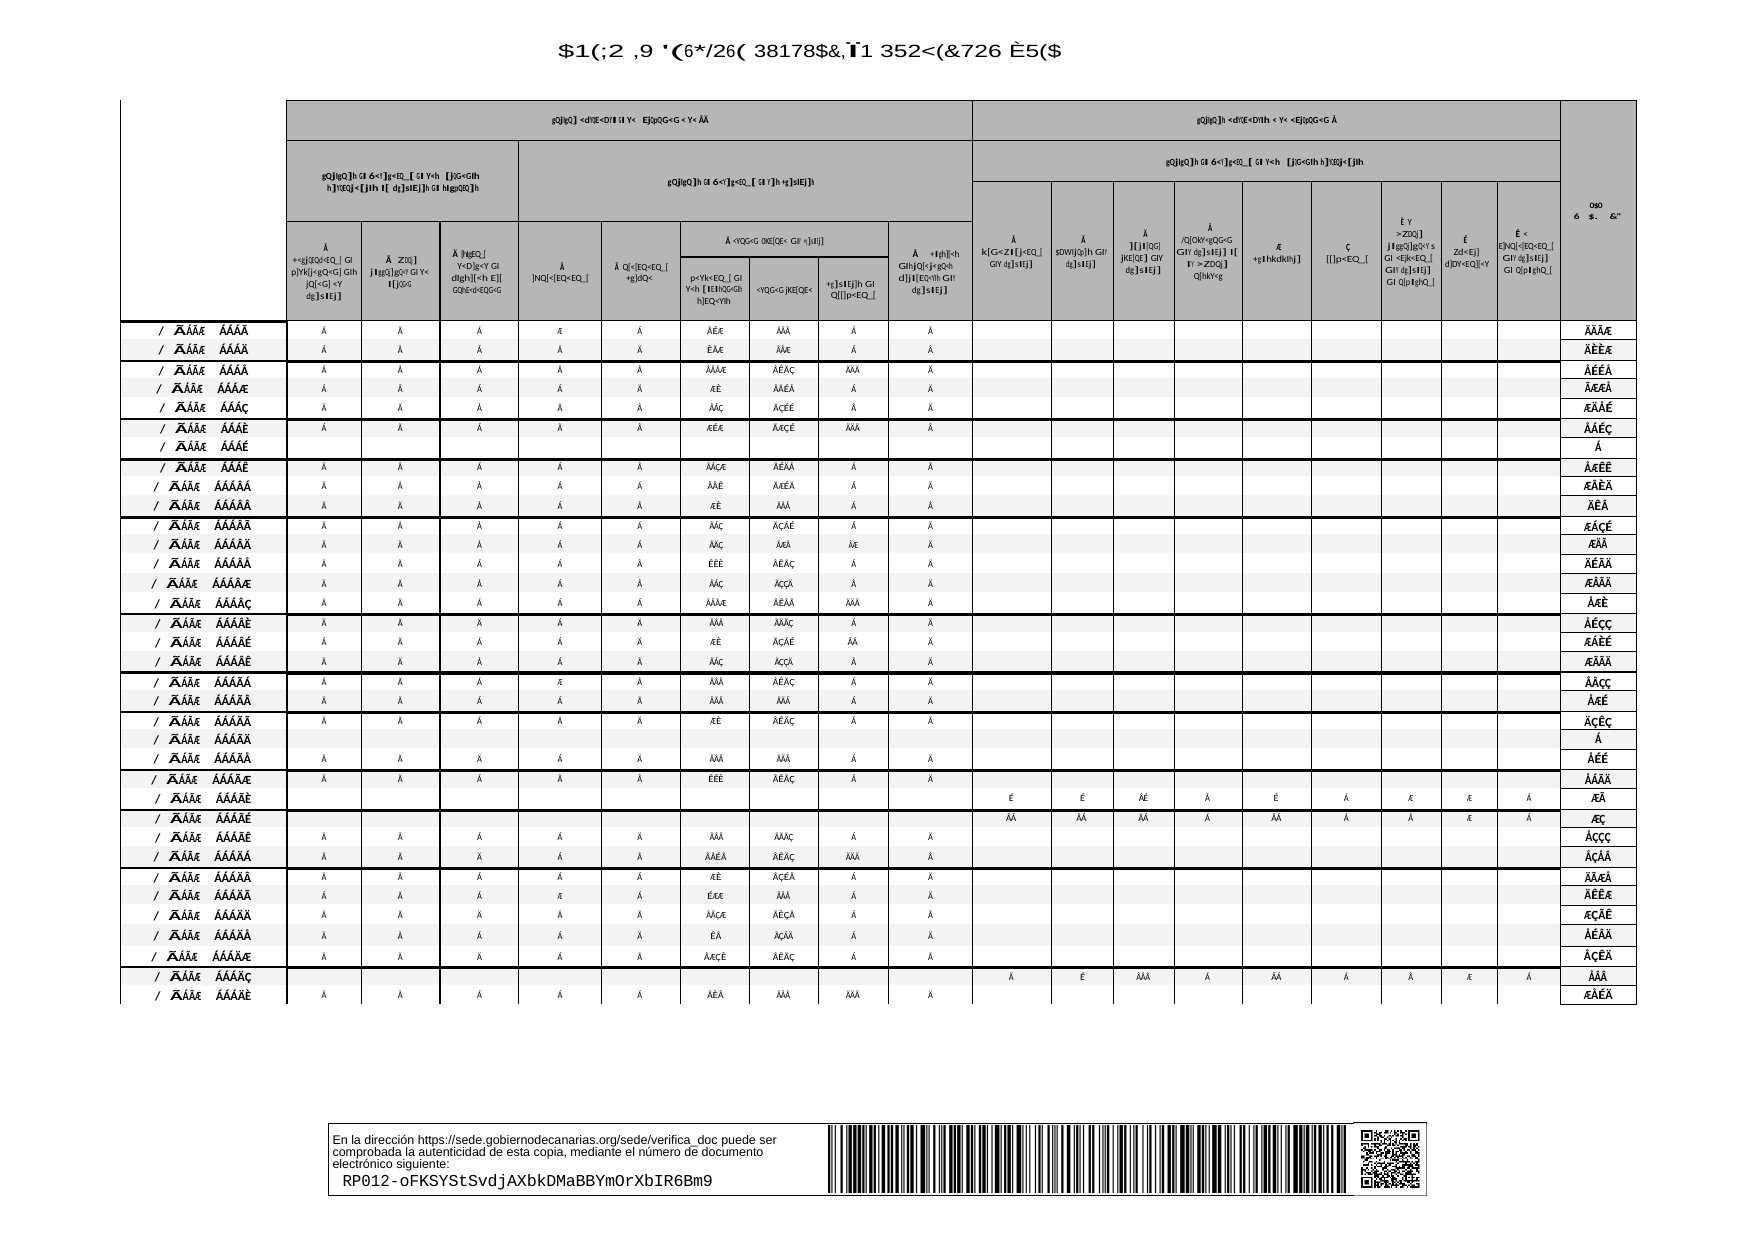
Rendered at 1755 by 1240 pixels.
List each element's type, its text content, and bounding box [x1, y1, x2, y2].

table_cell  [1498, 924, 1560, 946]
table_cell Ä [362, 651, 439, 671]
table_cell Ä [602, 714, 680, 729]
table_cell  [1052, 729, 1113, 748]
table_cell Ã [889, 905, 972, 924]
table_cell Å [362, 924, 439, 946]
table_cell  [602, 812, 680, 827]
table_cell Â [1382, 812, 1441, 827]
table_cell  [681, 437, 749, 457]
table_cell  [973, 632, 1051, 651]
table_cell  [1498, 495, 1560, 516]
table_cell Ã [889, 321, 972, 339]
table_cell  [519, 969, 601, 985]
table_cell / ÃÁÃÆ ÁÁÁÊ [121, 461, 286, 476]
table_cell ÃÇÉÉ [750, 398, 818, 418]
table_cell ÂÂÅ [681, 616, 749, 632]
table_cell Á [441, 827, 518, 846]
table_cell Æ [519, 885, 601, 904]
table_cell  [1442, 421, 1497, 437]
table_cell Ä [362, 632, 439, 651]
table_cell É [1052, 969, 1113, 985]
table_cell  [1442, 714, 1497, 729]
table_cell Ã [362, 905, 439, 924]
table_cell  [1243, 363, 1311, 378]
table_cell Ä [441, 749, 518, 769]
table_cell Ã [519, 714, 601, 729]
table_cell Ä [602, 749, 680, 769]
table_cell Á [288, 675, 361, 690]
table_cell Ä [889, 749, 972, 769]
table_cell ÅÂÂ [1561, 967, 1636, 985]
table_cell  gQjIgQ]h GI 6<Y]g<EQ_[ GI Y<h [jQG<GIh h]YQEQj<[jIh I[ dg]sIEj]h GI hIgpQEQ]h [287, 141, 518, 221]
table_cell Ä [889, 476, 972, 495]
table_cell  [973, 749, 1051, 769]
table_cell  [889, 969, 972, 985]
table_cell  [1442, 946, 1497, 966]
table_cell ÂÊÃÇ [750, 946, 818, 966]
table_cell Ã $DWIjQp]h GIY dg]sIEj] [1052, 182, 1113, 320]
table_cell  [1312, 363, 1381, 378]
table_cell Ä [889, 632, 972, 651]
table_cell Á [519, 593, 601, 613]
table_cell ÅÆÈ [1561, 594, 1636, 613]
table_cell / ÃÁÃÆ ÁÁÁÄÃ [121, 885, 286, 904]
table_cell É [1052, 788, 1113, 808]
table_cell  [973, 885, 1051, 904]
table_cell  [1442, 905, 1497, 924]
table_cell  [973, 398, 1051, 418]
table_cell ÅÂÇÇ [1561, 673, 1636, 690]
table_cell Ä [288, 495, 361, 516]
table_cell ÃÂÆ [750, 339, 818, 360]
table_cell  [1312, 632, 1381, 651]
table_cell  [1382, 749, 1441, 769]
table_cell ÊÊÈ [681, 772, 749, 788]
table_cell ÃÂÅ [750, 885, 818, 904]
table_cell Á [1312, 812, 1381, 827]
table_cell / ÃÁÃÆ ÁÁÁÂÉ [121, 632, 286, 651]
table_cell Ã [362, 885, 439, 904]
table_cell Á [288, 421, 361, 437]
table_cell ÂÈÂ [681, 985, 749, 1004]
table_cell  [1382, 870, 1441, 885]
table_cell  [1498, 519, 1560, 534]
table_cell  [681, 969, 749, 985]
table_cell Æ [1442, 812, 1497, 827]
table_cell  [1382, 632, 1441, 651]
table_cell  [362, 729, 439, 748]
table_cell ÆÈ [681, 495, 749, 516]
table_cell Ã [362, 846, 439, 867]
table_cell Ä [889, 651, 972, 671]
table_cell Ä [288, 772, 361, 788]
table_cell  [1498, 749, 1560, 769]
table_cell ÆÇÃÊ [1561, 906, 1636, 924]
table_cell ÂÊÃÇ [750, 675, 818, 690]
table_cell ÃÄÃÇ [750, 616, 818, 632]
table_cell Ã [362, 675, 439, 690]
table_cell / ÃÁÃÆ ÁÁÁÂÁ [121, 476, 286, 495]
table_cell Á [288, 632, 361, 651]
table_cell È Y >ZDQj] jIggQj]gQ<Y s GI <Ejk<EQ_[ GIY dg]sIEj] GI Q[pIghQ_[ [1382, 182, 1441, 320]
table_cell ÂÅÂ [1114, 969, 1174, 985]
table_cell Ä [889, 534, 972, 553]
table_cell  [1175, 846, 1242, 867]
table_cell ÂÅÉÃ [681, 846, 749, 867]
table_cell Ã [362, 573, 439, 592]
table_cell  [1114, 616, 1174, 632]
table_cell  [1498, 846, 1560, 867]
table_cell Á [441, 690, 518, 711]
table_cell Â [362, 461, 439, 476]
table_cell  [1243, 885, 1311, 904]
table_cell  [1114, 749, 1174, 769]
table_cell Á [819, 946, 888, 966]
table_cell ÆÈ [681, 378, 749, 397]
table_cell / ÃÁÃÆ ÁÁÁÄÁ [121, 846, 286, 867]
table_cell  [288, 788, 361, 808]
table_cell  [1052, 924, 1113, 946]
table_cell Á [288, 363, 361, 378]
table_cell  [1498, 398, 1560, 418]
table_cell / ÃÁÃÆ ÁÁÁÂÆ [121, 573, 286, 592]
table_cell  [750, 729, 818, 748]
table_cell Á [1561, 730, 1636, 748]
table_cell  [1175, 827, 1242, 846]
table_cell  [1442, 461, 1497, 476]
table_cell Ã [362, 616, 439, 632]
table_cell  [288, 437, 361, 457]
table_cell  [1382, 729, 1441, 748]
table_cell  [1442, 870, 1497, 885]
table_cell  [1052, 651, 1113, 671]
table_cell  [1175, 946, 1242, 966]
table_cell  [441, 812, 518, 827]
table_cell  [1382, 321, 1441, 339]
table_cell ÂÊÃÇ [750, 846, 818, 867]
table_cell  [1114, 870, 1174, 885]
table_cell  [1114, 729, 1174, 748]
table_cell ÂÁ [973, 812, 1051, 827]
table_cell  [973, 946, 1051, 966]
table_cell  [1382, 924, 1441, 946]
table_cell ÃÄÅ [750, 690, 818, 711]
table_cell Â [819, 398, 888, 418]
table_cell  [1498, 870, 1560, 885]
table_cell Á [288, 378, 361, 397]
table_cell Ã [602, 905, 680, 924]
table_cell ÂÊÃÇ [750, 772, 818, 788]
table_cell Ã [362, 772, 439, 788]
table_cell  [1312, 675, 1381, 690]
table_cell Á [819, 714, 888, 729]
table_cell  [1312, 378, 1381, 397]
table_cell  [1498, 437, 1560, 457]
table_cell Á [819, 378, 888, 397]
table_cell ÂÃÇÆ [681, 905, 749, 924]
table_cell Ä [288, 924, 361, 946]
table_cell  [1243, 632, 1311, 651]
table_cell  [1052, 461, 1113, 476]
table_cell Á [602, 593, 680, 613]
table_cell  [1243, 573, 1311, 592]
table_cell / ÃÁÃÆ ÁÁÁÅ [121, 362, 286, 378]
table_cell Â [362, 339, 439, 360]
table_cell  [1312, 924, 1381, 946]
table_cell Á [1498, 969, 1560, 985]
table_cell  [819, 812, 888, 827]
table_cell  [288, 969, 361, 985]
table_cell Ã [288, 846, 361, 867]
table_cell Ä [889, 772, 972, 788]
table_cell  [1052, 339, 1113, 360]
table_cell  [1312, 321, 1381, 339]
table_cell Ä ][jI[QG] jKE[QE] GIY dg]sIEj] [1114, 182, 1174, 320]
table_cell ÂÂÊ [681, 476, 749, 495]
table_cell / ÃÁÃÆ ÁÁÁÃÁ [121, 674, 286, 690]
table_cell Ä [602, 924, 680, 946]
table_cell ÂÉ [1114, 788, 1174, 808]
table_cell Å [362, 519, 439, 534]
table_cell É [1243, 788, 1311, 808]
table_cell É Zd<Ej] d]DY<EQ][<Y [1442, 182, 1497, 320]
table_cell Â [889, 846, 972, 867]
table_cell / ÃÁÃÆ ÁÁÁÄÄ [121, 905, 286, 924]
table_cell Á [819, 772, 888, 788]
table_cell Â [602, 363, 680, 378]
table_cell  [973, 339, 1051, 360]
table_cell  [1052, 593, 1113, 613]
table_cell  [1382, 421, 1441, 437]
table_cell  [889, 788, 972, 808]
table_cell Á [819, 924, 888, 946]
table_cell  [1114, 495, 1174, 516]
table_cell  [973, 573, 1051, 592]
table_cell  [1243, 321, 1311, 339]
table_cell  [1175, 363, 1242, 378]
table_cell  [1175, 519, 1242, 534]
table_cell ÆÉÆ [681, 421, 749, 437]
table_cell  [1243, 437, 1311, 457]
table_cell  [1442, 573, 1497, 592]
table_cell  [1175, 772, 1242, 788]
table_cell  [973, 827, 1051, 846]
table_cell  [1114, 846, 1174, 867]
table_cell  [1442, 846, 1497, 867]
table_cell Æ [519, 321, 601, 339]
table_cell  gQjIgQ]h GI 6<Y]g<EQ_[ GI Y]h +g]sIEj]h [519, 141, 972, 221]
table_cell Â [889, 421, 972, 437]
table_cell Æ [1442, 788, 1497, 808]
table_cell Á [288, 321, 361, 339]
table_cell  [1175, 421, 1242, 437]
table_cell  [1243, 905, 1311, 924]
table_cell  [1052, 519, 1113, 534]
table_cell Ä [288, 714, 361, 729]
table_cell ÆÁÇÉ [1561, 517, 1636, 534]
table_cell  [1498, 772, 1560, 788]
table_cell  [1243, 946, 1311, 966]
table_cell Á [1175, 969, 1242, 985]
table_cell  [1312, 534, 1381, 553]
table_cell Ã [889, 946, 972, 966]
table_cell  [973, 421, 1051, 437]
table_cell Å [362, 985, 439, 1004]
table_cell Á [519, 924, 601, 946]
table_cell  [1498, 616, 1560, 632]
table_cell  [519, 729, 601, 748]
table_cell / ÃÁÃÆ ÁÁÁÂÅ [121, 554, 286, 573]
table_cell  [1052, 632, 1113, 651]
table_cell ÅÁÉÇ [1561, 419, 1636, 437]
table_cell ÄÊÂ [1561, 496, 1636, 516]
table_cell ÅÉÇÇ [1561, 614, 1636, 632]
table_cell Â [362, 378, 439, 397]
table_cell Â [602, 554, 680, 573]
table_cell / ÃÁÃÆ ÁÁÁÂÇ [121, 593, 286, 613]
table_cell Ä [602, 339, 680, 360]
table_cell ÆÄÃ [1561, 535, 1636, 553]
table_cell  [1498, 593, 1560, 613]
table_cell Á [819, 495, 888, 516]
table_cell Á [1175, 812, 1242, 827]
table_cell  [1382, 339, 1441, 360]
table_cell  [1052, 690, 1113, 711]
table_cell Å [519, 363, 601, 378]
table_cell ÃÄÅ [750, 749, 818, 769]
table_cell  [1382, 651, 1441, 671]
table_cell ÂÁÇÆ [681, 461, 749, 476]
table_cell ÉÆÆ [681, 885, 749, 904]
table_cell Å [519, 339, 601, 360]
table_cell  [1243, 827, 1311, 846]
table_cell  [1498, 714, 1560, 729]
table_cell  [973, 461, 1051, 476]
table_cell Æ +gIhkdkIhj] [1243, 182, 1311, 320]
table_cell  [1243, 675, 1311, 690]
table_cell Ä [889, 554, 972, 573]
table_cell  [1114, 363, 1174, 378]
table_cell Ä [889, 924, 972, 946]
table_cell  [1312, 885, 1381, 904]
table_cell  [1052, 885, 1113, 904]
table_cell  [1243, 476, 1311, 495]
table_cell / ÃÁÃÆ ÁÁÁÂÄ [121, 534, 286, 553]
table_cell / ÃÁÃÆ ÁÁÁÄ [121, 339, 286, 360]
table_cell  [973, 985, 1051, 1004]
table_cell  [1382, 398, 1441, 418]
table_cell Å [362, 827, 439, 846]
table_cell  [1312, 749, 1381, 769]
table_cell  [1312, 729, 1381, 748]
table_cell / ÃÁÃÆ ÁÁÁÃÈ [121, 788, 286, 808]
table_cell  [681, 788, 749, 808]
table_cell  [973, 593, 1051, 613]
table_cell  [519, 437, 601, 457]
table_cell  [1243, 616, 1311, 632]
table_cell Å [362, 870, 439, 885]
table_cell  [1498, 461, 1560, 476]
table_cell  [1114, 675, 1174, 690]
table_cell ÅÇÇÇ [1561, 828, 1636, 846]
table_cell / ÃÁÃÆ ÁÁÁÄÇ [121, 968, 286, 985]
table_cell  [362, 437, 439, 457]
table_cell Ã ZDQj] jIggQj]gQ<Y GI Y< I[jQG<G [362, 222, 439, 320]
table_cell Á [602, 985, 680, 1004]
table_cell Ä [602, 616, 680, 632]
table_cell  [1312, 827, 1381, 846]
table_cell  [1175, 729, 1242, 748]
table_cell Ã [362, 421, 439, 437]
table_cell  [1498, 476, 1560, 495]
table_cell Ã [519, 772, 601, 788]
table_cell  [973, 870, 1051, 885]
table_cell  Â ]NQ[<[EQ<EQ_[ [519, 222, 601, 320]
table_cell Ä [288, 690, 361, 711]
table_cell Æ [519, 675, 601, 690]
table_cell  [1175, 437, 1242, 457]
table_header gQjIgQ] <dYQE<DYI GI Y< EjQpQG<G < Y< ÂÄ [287, 101, 972, 140]
table_cell Á [519, 985, 601, 1004]
table_cell  [1052, 616, 1113, 632]
table_cell ÆÈ [681, 714, 749, 729]
table_cell  [1243, 772, 1311, 788]
table_cell  [1442, 554, 1497, 573]
table_cell  [602, 788, 680, 808]
table_cell  [1114, 534, 1174, 553]
table_cell  [1312, 870, 1381, 885]
table_cell / ÃÁÃÆ ÁÁÁÆ [121, 378, 286, 397]
table_cell  [1114, 772, 1174, 788]
table_cell  [750, 812, 818, 827]
table_cell ÃÅÅ [750, 985, 818, 1004]
table_cell ÆÂÈÄ [1561, 477, 1636, 495]
table_cell ÂÇÉÅ [750, 870, 818, 885]
table_cell ÃÈÇÅ [750, 905, 818, 924]
table_cell  [1498, 363, 1560, 378]
table_cell ÂÊÃÇ [750, 714, 818, 729]
table_cell ÆÂÃÄ [1561, 574, 1636, 592]
table_cell  [1312, 846, 1381, 867]
table_cell  [1114, 827, 1174, 846]
table_cell  [1243, 690, 1311, 711]
table_cell  [973, 363, 1051, 378]
table_cell  [1114, 476, 1174, 495]
table_cell  [1312, 772, 1381, 788]
table_cell Á [519, 476, 601, 495]
table_cell  [1498, 651, 1560, 671]
table_cell Â [602, 846, 680, 867]
table_cell ÃÇÇÄ [750, 573, 818, 592]
table_cell ÂÊÃÇ [750, 554, 818, 573]
table_header gQjIgQ]h <dYQE<DYIh < Y< <EjQpQG<G Å [973, 101, 1560, 140]
table_cell  [1442, 827, 1497, 846]
table_cell  [1114, 714, 1174, 729]
table_cell  [1052, 675, 1113, 690]
table_cell Á [602, 885, 680, 904]
table_cell ÂÁ [1052, 812, 1113, 827]
table_cell ÆÄÅÉ [1561, 399, 1636, 418]
table_cell ÆÃÃÄ [1561, 652, 1636, 671]
table_cell Ä [889, 363, 972, 378]
table_cell ÅÇÊÄ [1561, 947, 1636, 966]
table_cell  [1114, 690, 1174, 711]
table_cell  [441, 729, 518, 748]
table_cell / ÃÁÃÆ ÁÁÁÄÈ [121, 985, 286, 1004]
table_cell  [1175, 495, 1242, 516]
table_cell  [889, 812, 972, 827]
table_cell  [1175, 690, 1242, 711]
table_cell  [602, 437, 680, 457]
table_cell / ÃÁÃÆ ÁÁÁÃÊ [121, 827, 286, 846]
table_cell Ä [889, 690, 972, 711]
table_cell / ÃÁÃÆ ÁÁÁÃÉ [121, 811, 286, 827]
table_cell  [1052, 437, 1113, 457]
table_cell  [288, 729, 361, 748]
table_cell Á [441, 924, 518, 946]
table_cell  [973, 378, 1051, 397]
table_cell  [1312, 421, 1381, 437]
table_cell  [519, 788, 601, 808]
table_cell Á [519, 632, 601, 651]
table_cell  [819, 969, 888, 985]
table_cell ÄÄÄ [819, 363, 888, 378]
table_cell Á [519, 690, 601, 711]
table_cell Ç [[]p<EQ_[ [1312, 182, 1381, 320]
table_cell  [1312, 437, 1381, 457]
table_cell  [1114, 985, 1174, 1004]
table_cell Á [819, 905, 888, 924]
table_cell Ä [889, 378, 972, 397]
table_cell Ã [362, 749, 439, 769]
table_cell Ä [889, 616, 972, 632]
table_cell / ÃÁÃÆ ÁÁÁÄÂ [121, 869, 286, 885]
table_cell Â [602, 675, 680, 690]
table_cell  [750, 437, 818, 457]
table_cell Ä [602, 378, 680, 397]
table_cell  [1382, 827, 1441, 846]
table_cell Á [441, 421, 518, 437]
table_cell  [1052, 714, 1113, 729]
table_cell É [973, 788, 1051, 808]
table_cell  [1382, 534, 1441, 553]
table_cell  [819, 729, 888, 748]
table_cell Á [519, 946, 601, 966]
table_cell  [1114, 885, 1174, 904]
table_cell Ä [288, 749, 361, 769]
table_cell  [1442, 772, 1497, 788]
table_cell  [1312, 461, 1381, 476]
table_cell Á [519, 651, 601, 671]
table_cell Á [519, 870, 601, 885]
table_cell  [1175, 632, 1242, 651]
table_cell  [1114, 905, 1174, 924]
table_cell ÃÃÃÇ [750, 827, 818, 846]
table_cell  [1175, 593, 1242, 613]
table_cell Ä [889, 593, 972, 613]
table_cell  [1442, 885, 1497, 904]
table_cell Á [819, 690, 888, 711]
table_cell  [1382, 593, 1441, 613]
table_cell  [1442, 437, 1497, 457]
table_cell Á [441, 675, 518, 690]
table_cell Á [819, 870, 888, 885]
table_cell Ã [362, 321, 439, 339]
table_cell Ã [362, 398, 439, 418]
table_cell  [1114, 651, 1174, 671]
table_cell  [1052, 985, 1113, 1004]
table_cell Á [602, 321, 680, 339]
table_cell  [1442, 476, 1497, 495]
table_cell Á [441, 714, 518, 729]
table_cell  [1243, 924, 1311, 946]
table_cell ÂÃÅ [681, 690, 749, 711]
table_cell Â +<gjQEQd<EQ_[ GI p]Yk[j<gQ<G] GIh jQ[<G] <Y dg]sIEj] [287, 222, 361, 320]
table_cell Á [519, 461, 601, 476]
table_cell  [602, 729, 680, 748]
table_cell Ä [602, 632, 680, 651]
table_cell  [1243, 398, 1311, 418]
table_cell ÂÂÅ [681, 749, 749, 769]
table_cell  [681, 729, 749, 748]
table_cell  [1114, 321, 1174, 339]
table_cell Â [889, 339, 972, 360]
table_cell  [1382, 461, 1441, 476]
table_cell ÅÆÉ [1561, 691, 1636, 711]
table_cell Á [1498, 812, 1560, 827]
table_cell ÂÊÃÇ [750, 363, 818, 378]
table_cell Ä [288, 870, 361, 885]
table_cell ÂÂÅ [681, 675, 749, 690]
table_cell Á [819, 616, 888, 632]
table_cell Ä [889, 985, 972, 1004]
table_cell Ã [362, 946, 439, 966]
table_cell Á [441, 339, 518, 360]
table_cell Ä [288, 534, 361, 553]
table_cell  [1312, 985, 1381, 1004]
table_cell Ä [288, 476, 361, 495]
table_cell  [1114, 573, 1174, 592]
table_cell  [973, 729, 1051, 748]
table_cell  [1052, 534, 1113, 553]
table_cell ÃÂÅ [750, 321, 818, 339]
table_cell Â [1382, 969, 1441, 985]
table_header 0$0 6 $. &" [1561, 101, 1636, 320]
table_cell  [1175, 675, 1242, 690]
table_cell  [973, 690, 1051, 711]
table_cell Á [441, 378, 518, 397]
table_cell  [1382, 437, 1441, 457]
table_cell Á [441, 363, 518, 378]
table_cell ÄÄÄ [819, 421, 888, 437]
table_cell  [1498, 985, 1560, 1004]
table_cell Á [441, 554, 518, 573]
table_cell  [1382, 573, 1441, 592]
table_cell  [1498, 729, 1560, 748]
table_cell ÅÁÃÄ [1561, 770, 1636, 788]
table_cell Â [889, 495, 972, 516]
table_cell Å +Igh][<h GIhjQ[<j<gQ<h d]jI[EQ<YIh GIY dg]sIEj] [889, 222, 972, 320]
table_cell  [1382, 476, 1441, 495]
table_cell  [1243, 985, 1311, 1004]
table_cell Á [441, 632, 518, 651]
table_cell Á [441, 461, 518, 476]
table_cell  [1382, 690, 1441, 711]
table_cell  [288, 812, 361, 827]
table_cell / ÃÁÃÆ ÁÁÁÉ [121, 437, 286, 457]
table_cell  [1114, 593, 1174, 613]
table_cell ÃÂÅ [750, 495, 818, 516]
table_cell  [973, 321, 1051, 339]
table_cell / ÃÁÃÆ ÁÁÁÃ [121, 323, 286, 339]
table_cell  [973, 495, 1051, 516]
table_cell  [1175, 870, 1242, 885]
table_cell Å /Q[OkY<gQG<G GIY dg]sIEj] I[ IY >ZDQj] Q[hkY<g [1175, 182, 1242, 320]
table_cell / ÃÁÃÆ ÁÁÁÇ [121, 398, 286, 418]
table_cell Á [602, 519, 680, 534]
table_cell ÂÁÇ [681, 398, 749, 418]
table_cell  [1442, 729, 1497, 748]
table_cell ÄÇÊÇ [1561, 712, 1636, 729]
table_cell Á [519, 573, 601, 592]
table_cell  [1052, 363, 1113, 378]
table_cell  [1175, 461, 1242, 476]
table_cell  [1442, 616, 1497, 632]
table_cell  [1114, 421, 1174, 437]
table_cell Á [1312, 969, 1381, 985]
table_cell ÆÁÈÉ [1561, 633, 1636, 651]
table_cell Å [519, 905, 601, 924]
table_cell Ã [602, 946, 680, 966]
table_cell / ÃÁÃÆ ÁÁÁÄÅ [121, 924, 286, 946]
table_cell  [1243, 749, 1311, 769]
table_cell Á [602, 476, 680, 495]
table_cell Â [602, 651, 680, 671]
table_cell  [1442, 985, 1497, 1004]
table_cell Á [1175, 788, 1242, 808]
table_cell Ä [889, 573, 972, 592]
table_cell ÄÄÄ [819, 846, 888, 867]
table_cell  [1175, 616, 1242, 632]
table_cell ÆÇ [1561, 810, 1636, 827]
table_cell  [1175, 749, 1242, 769]
table_cell  [1312, 573, 1381, 592]
table_cell Ä [889, 398, 972, 418]
table_cell Á [519, 616, 601, 632]
table_cell Ä [889, 827, 972, 846]
table_cell  [681, 812, 749, 827]
table_cell ÅÇÅÂ [1561, 847, 1636, 867]
table_cell  [1114, 378, 1174, 397]
table_cell Ã [362, 714, 439, 729]
table_cell  [973, 846, 1051, 867]
table_cell Á [519, 827, 601, 846]
table_cell  [1243, 339, 1311, 360]
table_cell  [1498, 827, 1560, 846]
table_cell  [1382, 378, 1441, 397]
table_cell  [973, 905, 1051, 924]
table_cell  [1052, 772, 1113, 788]
table_cell Å [441, 495, 518, 516]
table_cell  [1312, 593, 1381, 613]
table_cell Ê < E]NQ[<[EQ<EQ_[ GIY dg]sIEj] GI Q[pIghQ_[ [1498, 182, 1560, 320]
table_cell Ä <YQG<G 0KE[QE< GIY +g]sIEj] [681, 222, 888, 256]
table_cell  [362, 969, 439, 985]
table_cell Ä [288, 616, 361, 632]
table_cell ÅÉÉÅ [1561, 361, 1636, 378]
table_cell  [1114, 946, 1174, 966]
table_cell Ä [362, 495, 439, 516]
table_cell  [1442, 495, 1497, 516]
table_cell Á [288, 339, 361, 360]
table_cell  [1114, 554, 1174, 573]
table_cell  [1312, 651, 1381, 671]
table_cell  [1312, 519, 1381, 534]
table_cell ÅÉÉ [1561, 750, 1636, 769]
table_cell Å [441, 534, 518, 553]
table_cell  [1052, 495, 1113, 516]
table_cell ÃÆÇÉ [750, 421, 818, 437]
table_cell  [1175, 339, 1242, 360]
table_header [121, 100, 286, 320]
table_cell Ä [hIgEQ_[ Y<D]g<Y GI dIgh][<h E][ GQhE<d<EQG<G [441, 222, 518, 320]
table_cell ÃÆÆÅ [1561, 379, 1636, 397]
table_cell ÂÂÅ [681, 827, 749, 846]
table_cell Ä [602, 827, 680, 846]
table_cell ÂÃÉÅ [750, 378, 818, 397]
table_cell  [1442, 749, 1497, 769]
table_cell Ä [288, 946, 361, 966]
table_cell  [1175, 321, 1242, 339]
table_cell Ä [288, 398, 361, 418]
table_cell  [1498, 885, 1560, 904]
table_cell  [1442, 632, 1497, 651]
table_cell  [1052, 749, 1113, 769]
table_cell Á [819, 554, 888, 573]
table_cell / ÃÁÃÆ ÁÁÁÂÃ [121, 519, 286, 534]
table_cell  gQjIgQ]h GI 6<Y]g<EQ_[ GI Y<h [jQG<GIh h]YQEQj<[jIh [973, 141, 1560, 181]
table_cell  [750, 969, 818, 985]
table_cell / ÃÁÃÆ ÁÁÁÃÆ [121, 771, 286, 788]
table_cell  [1498, 946, 1560, 966]
table_cell ÂÄÇ [681, 534, 749, 553]
table_cell  [602, 969, 680, 985]
table_cell  [1243, 651, 1311, 671]
table_cell Á [819, 461, 888, 476]
table_cell  [1442, 378, 1497, 397]
table_cell Á [819, 339, 888, 360]
table_cell  [1114, 339, 1174, 360]
table_cell  [1442, 675, 1497, 690]
table_cell  [889, 437, 972, 457]
table_cell Á [1312, 788, 1381, 808]
table_cell  [1175, 398, 1242, 418]
table_cell ÅÉÂÄ [1561, 925, 1636, 946]
table_cell  [1243, 729, 1311, 748]
table_cell  [1052, 846, 1113, 867]
table_cell Å [362, 476, 439, 495]
table_cell Â k[G<ZI[j<EQ_[ GIY dg]sIEj] [973, 182, 1051, 320]
table_cell ÂÁÇ [681, 519, 749, 534]
table_cell  [819, 437, 888, 457]
table_cell  [441, 969, 518, 985]
table_cell  [1498, 632, 1560, 651]
table_cell  [819, 788, 888, 808]
table_cell  [1243, 519, 1311, 534]
table_cell ÃÆÂ [750, 534, 818, 553]
table_cell Å [441, 573, 518, 592]
table_cell  [1442, 519, 1497, 534]
table_cell Ä [889, 885, 972, 904]
table_cell <YQG<G jKE[QE< [750, 258, 818, 320]
table_cell  [1498, 554, 1560, 573]
table_cell Á [602, 534, 680, 553]
table_cell Á [819, 885, 888, 904]
table_cell  [1175, 573, 1242, 592]
table_cell  [1052, 476, 1113, 495]
table_cell / ÃÁÃÆ ÁÁÁÂÂ [121, 495, 286, 516]
table_cell  [973, 534, 1051, 553]
table_cell  [1442, 924, 1497, 946]
table_cell Á [441, 870, 518, 885]
table_cell Á [819, 749, 888, 769]
table_cell ÂÁ [1243, 812, 1311, 827]
table_cell Ä [362, 593, 439, 613]
table_cell / ÃÁÃÆ ÁÁÁÃÄ [121, 729, 286, 748]
table_cell  [519, 812, 601, 827]
table_cell Á [519, 554, 601, 573]
table_cell ÆÃ [1561, 789, 1636, 808]
table_cell  [1312, 905, 1381, 924]
table_cell ÊÂ [681, 924, 749, 946]
table_cell Á [819, 476, 888, 495]
table_cell Á [441, 593, 518, 613]
table_cell  [362, 812, 439, 827]
table_cell Ä [441, 946, 518, 966]
table_cell  [1382, 885, 1441, 904]
table_cell Ä [973, 969, 1051, 985]
table_cell Ä [441, 846, 518, 867]
table_cell ÄÄÃÆ [1561, 321, 1636, 339]
table_cell Á [441, 985, 518, 1004]
table_cell  [1498, 339, 1560, 360]
table_cell ÃÉÆ [681, 321, 749, 339]
table_cell ÄÈÈÆ [1561, 340, 1636, 360]
table_cell Â [602, 461, 680, 476]
table_cell  [1243, 421, 1311, 437]
table_cell Ä [288, 573, 361, 592]
table_cell  [750, 788, 818, 808]
table_cell Â [602, 398, 680, 418]
table_cell Á [1561, 438, 1636, 457]
table_cell Å [441, 519, 518, 534]
table_cell  [973, 924, 1051, 946]
table_cell  [1442, 651, 1497, 671]
table_cell ÂÁ [819, 632, 888, 651]
table_cell  [1498, 534, 1560, 553]
table_cell  [1052, 827, 1113, 846]
table_cell  [1312, 339, 1381, 360]
table_cell Â [602, 573, 680, 592]
table_cell  [1175, 651, 1242, 671]
table_cell  [1114, 519, 1174, 534]
table_cell Ä [288, 985, 361, 1004]
table_cell Á [819, 675, 888, 690]
table_cell Â [819, 651, 888, 671]
table_cell ÃÁ [1114, 812, 1174, 827]
table_cell Â [602, 495, 680, 516]
table_cell Ã [889, 714, 972, 729]
table_cell  [1498, 573, 1560, 592]
table_cell  [1175, 554, 1242, 573]
table_cell  [973, 476, 1051, 495]
table_cell  [1114, 632, 1174, 651]
table_cell ÅÆÊÊ [1561, 459, 1636, 476]
table_cell Æ [1442, 969, 1497, 985]
table_cell  [1442, 398, 1497, 418]
table_cell Á [519, 749, 601, 769]
table_cell ÃÇÁÉ [750, 632, 818, 651]
table_cell Ã [362, 554, 439, 573]
table_cell Æ [1382, 788, 1441, 808]
table_cell  [973, 519, 1051, 534]
table_cell  [1382, 985, 1441, 1004]
table_cell  [362, 788, 439, 808]
table_cell  [1052, 398, 1113, 418]
table_cell  [1243, 378, 1311, 397]
table_cell  [889, 729, 972, 748]
table_cell Â [602, 421, 680, 437]
table_cell Ã [519, 421, 601, 437]
table_cell ÂÁÇ [681, 651, 749, 671]
table_cell  [1382, 946, 1441, 966]
table_cell  [1312, 690, 1381, 711]
table_cell  [1052, 573, 1113, 592]
table_cell Á [519, 534, 601, 553]
table_cell ÂÆ [819, 534, 888, 553]
table_cell  [1175, 714, 1242, 729]
table_cell Á [288, 885, 361, 904]
table_cell  [1442, 534, 1497, 553]
table_cell  [1312, 554, 1381, 573]
table_cell Ä [441, 905, 518, 924]
table_cell Á [441, 772, 518, 788]
table_cell  [1498, 905, 1560, 924]
table_cell  [1052, 421, 1113, 437]
table_cell  [1312, 398, 1381, 418]
table_cell  [1243, 714, 1311, 729]
table_cell Ã [519, 398, 601, 418]
table_cell Ä [288, 593, 361, 613]
table_cell ÃÇÇÄ [750, 651, 818, 671]
table_cell  [1382, 846, 1441, 867]
table_cell  [1175, 534, 1242, 553]
table_cell  [1498, 690, 1560, 711]
table_cell  [1175, 985, 1242, 1004]
table_cell / ÃÁÃÆ ÁÁÁÃÃ [121, 713, 286, 729]
table_cell p<Yk<EQ_[ GI Y<h [IEIhQG<GIh h]EQ<YIh [681, 258, 749, 320]
table_cell Ä [288, 827, 361, 846]
table_cell Ä [288, 519, 361, 534]
table_cell  [1498, 421, 1560, 437]
table_cell / ÃÁÃÆ ÁÁÁÄÆ [121, 946, 286, 966]
table_cell  [1312, 946, 1381, 966]
table_cell  [1175, 476, 1242, 495]
table_cell  [1243, 554, 1311, 573]
table_cell  [1052, 870, 1113, 885]
table_cell  [1052, 321, 1113, 339]
table_cell ÂÁÇ [681, 573, 749, 592]
table_cell Å [441, 651, 518, 671]
table_cell  [1312, 495, 1381, 516]
table_cell  [1114, 461, 1174, 476]
table_cell ÄÉÃÄ [1561, 555, 1636, 573]
table_cell ÂÊÂÃ [750, 593, 818, 613]
table_cell  [1243, 870, 1311, 885]
table_cell Á [519, 846, 601, 867]
table_cell  [1382, 616, 1441, 632]
table_cell Á [519, 519, 601, 534]
table_cell Ä [441, 616, 518, 632]
table_cell Á [819, 519, 888, 534]
table_cell  [1498, 675, 1560, 690]
table_cell Å [441, 476, 518, 495]
table_cell Ä [362, 534, 439, 553]
table_cell  [441, 437, 518, 457]
table_cell Á [1498, 788, 1560, 808]
table_cell ÂÆÇÈ [681, 946, 749, 966]
table_cell Ä [288, 554, 361, 573]
table_cell Ã Q[<[EQ<EQ_[ +g]dQ< [602, 222, 680, 320]
table_cell  [973, 714, 1051, 729]
table_cell  [1442, 339, 1497, 360]
table_cell ÆÈ [681, 632, 749, 651]
table_cell  [1052, 905, 1113, 924]
table_cell Á [441, 885, 518, 904]
table_cell Á [602, 870, 680, 885]
table_cell ÂÅÃÆ [681, 593, 749, 613]
table_cell  [1243, 846, 1311, 867]
table_cell  [1382, 905, 1441, 924]
table_cell  [1442, 690, 1497, 711]
table_cell  [973, 651, 1051, 671]
table_cell ÄÊÊÆ [1561, 886, 1636, 904]
table_cell ÂÅÃÆ [681, 363, 749, 378]
table_cell ÊÊÈ [681, 554, 749, 573]
table_cell  [1175, 905, 1242, 924]
table_cell  [1382, 363, 1441, 378]
table_cell  [1175, 924, 1242, 946]
table_cell  [441, 788, 518, 808]
table_cell  [1114, 924, 1174, 946]
table_cell ÃÉÄÅ [750, 461, 818, 476]
table_cell / ÃÁÃÆ ÁÁÁÃÂ [121, 690, 286, 711]
table_cell Â [819, 573, 888, 592]
table_cell  [1382, 714, 1441, 729]
table_cell Ä [288, 651, 361, 671]
table_cell +g]sIEj]h GI Q[[]p<EQ_[ [819, 258, 888, 320]
table_cell ÃÇÁÄ [750, 924, 818, 946]
table_cell  [1442, 321, 1497, 339]
table_cell  [1175, 378, 1242, 397]
table_cell  [1382, 495, 1441, 516]
table_cell  [973, 675, 1051, 690]
table_cell / ÃÁÃÆ ÁÁÁÂÈ [121, 615, 286, 632]
table_cell Á [819, 827, 888, 846]
table_cell / ÃÁÃÆ ÁÁÁÈ [121, 420, 286, 437]
table_cell  [1312, 476, 1381, 495]
table_cell  [1114, 437, 1174, 457]
table_cell  [1052, 554, 1113, 573]
table_cell Ä [889, 519, 972, 534]
table_cell Ã [889, 461, 972, 476]
table_cell  [973, 772, 1051, 788]
table_cell ÃÆÉÄ [750, 476, 818, 495]
table_cell  [1312, 616, 1381, 632]
table_cell ÆÅÉÄ [1561, 986, 1636, 1004]
table_cell  [1382, 554, 1441, 573]
table_cell  [1498, 378, 1560, 397]
table_cell Á [441, 321, 518, 339]
table_cell  [1382, 675, 1441, 690]
table_cell  [1243, 461, 1311, 476]
table_cell  [1442, 363, 1497, 378]
table_cell  [1382, 772, 1441, 788]
table_cell ÄÄÄ [819, 985, 888, 1004]
table_cell ÄÄÄ [819, 593, 888, 613]
table_cell / ÃÁÃÆ ÁÁÁÃÅ [121, 749, 286, 769]
table_cell  [1243, 534, 1311, 553]
table_cell  [1312, 714, 1381, 729]
table_cell Á [819, 321, 888, 339]
table_cell ÃÇÁÉ [750, 519, 818, 534]
table_cell ÆÈ [681, 870, 749, 885]
table_cell Á [519, 378, 601, 397]
table_cell Ã [602, 690, 680, 711]
table_cell ÄÃÆÅ [1561, 868, 1636, 885]
table_cell  [1243, 593, 1311, 613]
table_cell  [1114, 398, 1174, 418]
table_cell  [973, 437, 1051, 457]
table_cell Â [602, 772, 680, 788]
table_cell  [1498, 321, 1560, 339]
table_cell  [1382, 519, 1441, 534]
table_cell Ä [889, 870, 972, 885]
table_cell ÈÃÆ [681, 339, 749, 360]
table_cell Ä [889, 675, 972, 690]
table_cell / ÃÁÃÆ ÁÁÁÂÊ [121, 651, 286, 671]
table_cell  [1243, 495, 1311, 516]
table_cell Ã [362, 690, 439, 711]
table_cell  [1052, 946, 1113, 966]
table_cell  [1175, 885, 1242, 904]
table_cell ÂÁ [1243, 969, 1311, 985]
table_cell  [973, 554, 1051, 573]
table_cell  [1052, 378, 1113, 397]
table_cell  [1442, 593, 1497, 613]
table_cell Å [362, 363, 439, 378]
table_cell Á [519, 495, 601, 516]
table_cell Ä [288, 461, 361, 476]
table_cell  [973, 616, 1051, 632]
table_cell Ä [288, 905, 361, 924]
table_cell Å [441, 398, 518, 418]
